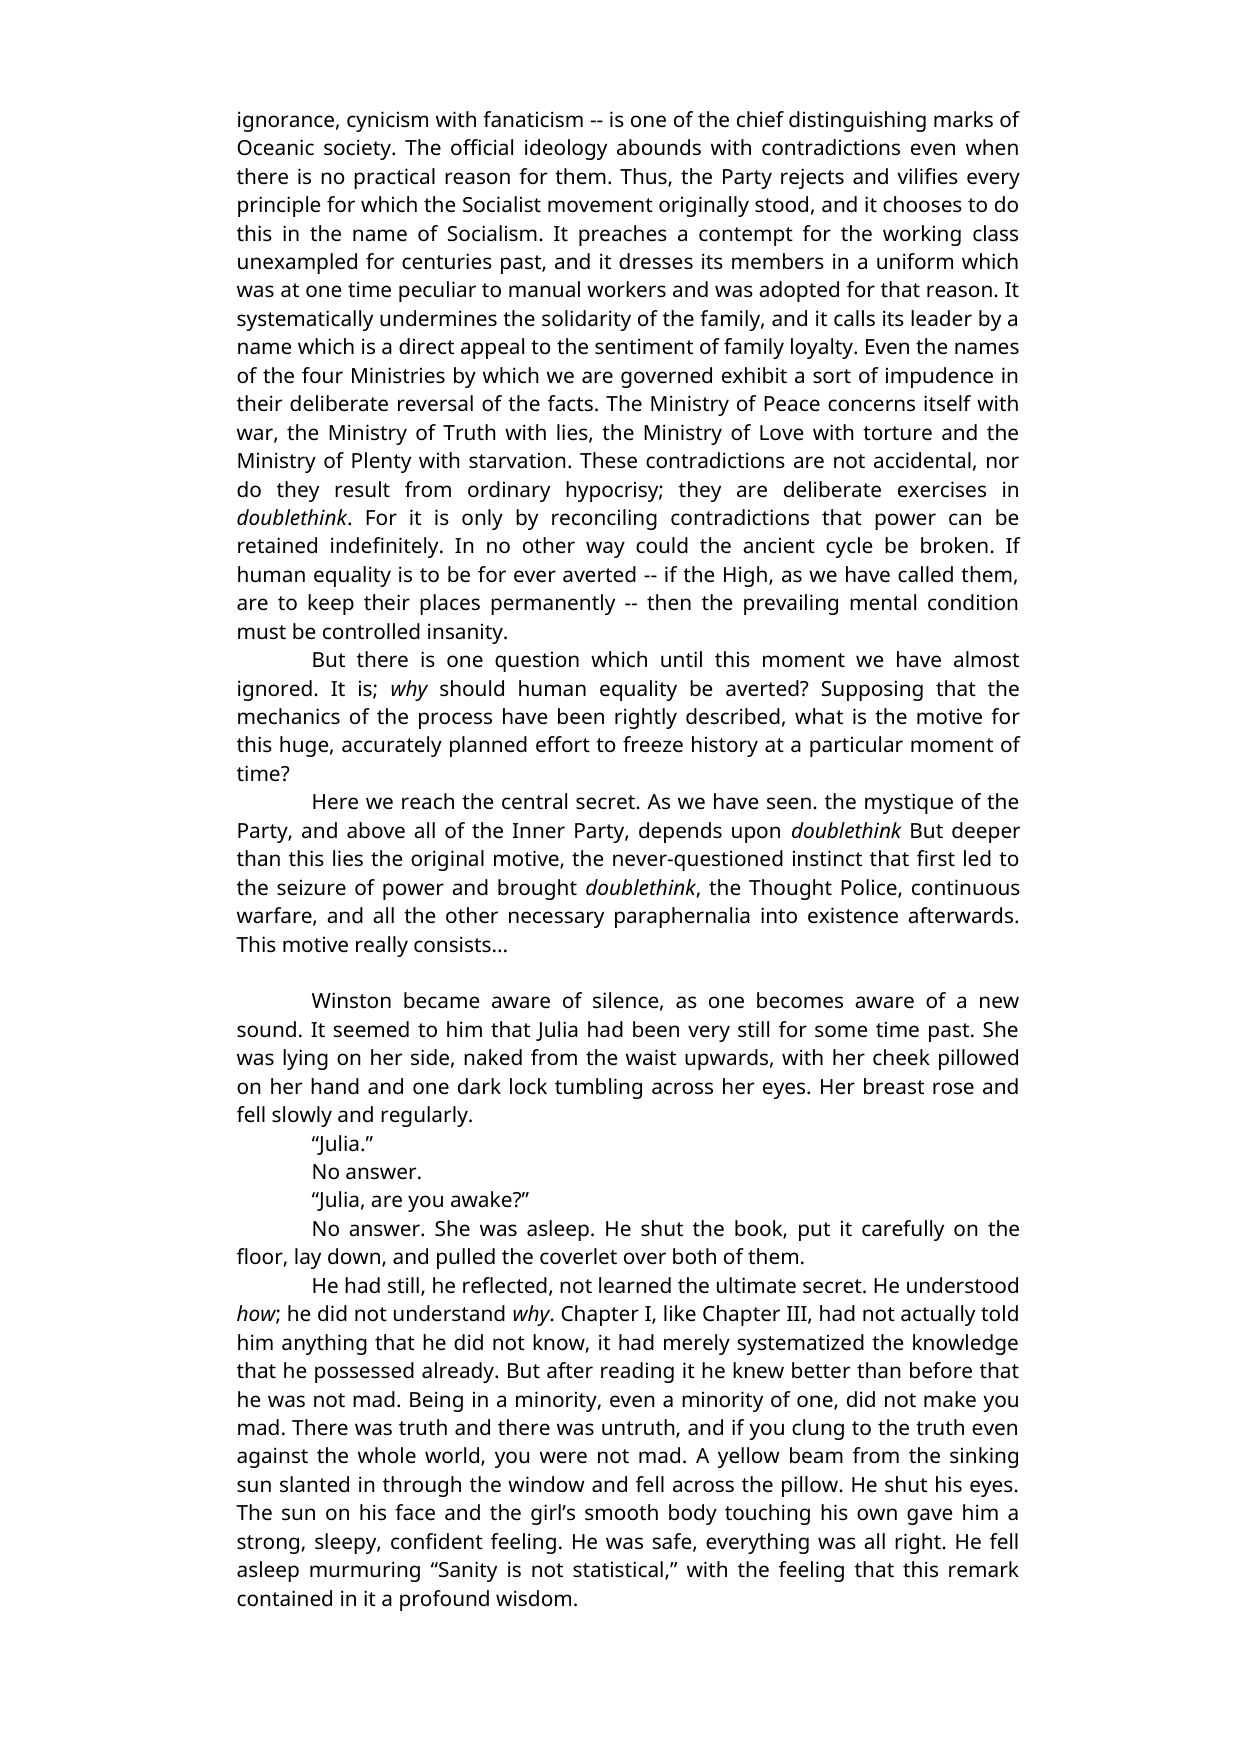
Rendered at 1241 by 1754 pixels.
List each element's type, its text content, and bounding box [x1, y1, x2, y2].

text No answer. She was asleep. He shut the book, put it carefully on the floor, lay down, and pulled the coverlet over both of them. [236, 1214, 1021, 1271]
text Winston became aware of silence, as one becomes aware of a new sound. It seemed to him that Julia had been very still for some time past. She was lying on her side, naked from the waist upwards, with her cheek pillowed on her hand and one dark lock tumbling across her eyes. Her breast rose and fell slowly and regularly. [236, 987, 1021, 1129]
text No answer. [236, 1157, 1021, 1186]
text Here we reach the central secret. As we have seen. the mystique of the Party, and above all of the Inner Party, depends upon doublethink But deeper than this lies the original motive, the never-questioned instinct that first led to the seizure of power and brought doublethink, the Thought Police, continuous warfare, and all the other necessary paraphernalia into existence afterwards. This motive really consists... [236, 787, 1021, 958]
text “Julia.” [236, 1129, 1021, 1157]
text He had still, he reflected, not learned the ultimate secret. He understood how; he did not understand why. Chapter I, like Chapter III, had not actually told him anything that he did not know, it had merely systematized the knowledge that he possessed already. But after reading it he knew better than before that he was not mad. Being in a minority, even a minority of one, did not make you mad. There was truth and there was untruth, and if you clung to the truth even against the whole world, you were not mad. A yellow beam from the sinking sun slanted in through the window and fell across the pillow. He shut his eyes. The sun on his face and the girl’s smooth body touching his own gave him a strong, sleepy, confident feeling. He was safe, everything was all right. He fell asleep murmuring “Sanity is not statistical,” with the feeling that this remark contained in it a profound wisdom. [236, 1271, 1021, 1612]
text But there is one question which until this moment we have almost ignored. It is; why should human equality be averted? Supposing that the mechanics of the process have been rightly described, what is the motive for this huge, accurately planned effort to freeze history at a particular moment of time? [236, 645, 1021, 787]
text ignorance, cynicism with fanaticism -- is one of the chief distinguishing marks of Oceanic society. The official ideology abounds with contradictions even when there is no practical reason for them. Thus, the Party rejects and vilifies every principle for which the Socialist movement originally stood, and it chooses to do this in the name of Socialism. It preaches a contempt for the working class unexampled for centuries past, and it dresses its members in a uniform which was at one time peculiar to manual workers and was adopted for that reason. It systematically undermines the solidarity of the family, and it calls its leader by a name which is a direct appeal to the sentiment of family loyalty. Even the names of the four Ministries by which we are governed exhibit a sort of impudence in their deliberate reversal of the facts. The Ministry of Peace concerns itself with war, the Ministry of Truth with lies, the Ministry of Love with torture and the Ministry of Plenty with starvation. These contradictions are not accidental, nor do they result from ordinary hypocrisy; they are deliberate exercises in doublethink. For it is only by reconciling contradictions that power can be retained indefinitely. In no other way could the ancient cycle be broken. If human equality is to be for ever averted -- if the High, as we have called them, are to keep their places permanently -- then the prevailing mental condition must be controlled insanity. [236, 105, 1021, 645]
text “Julia, are you awake?” [236, 1186, 1021, 1214]
